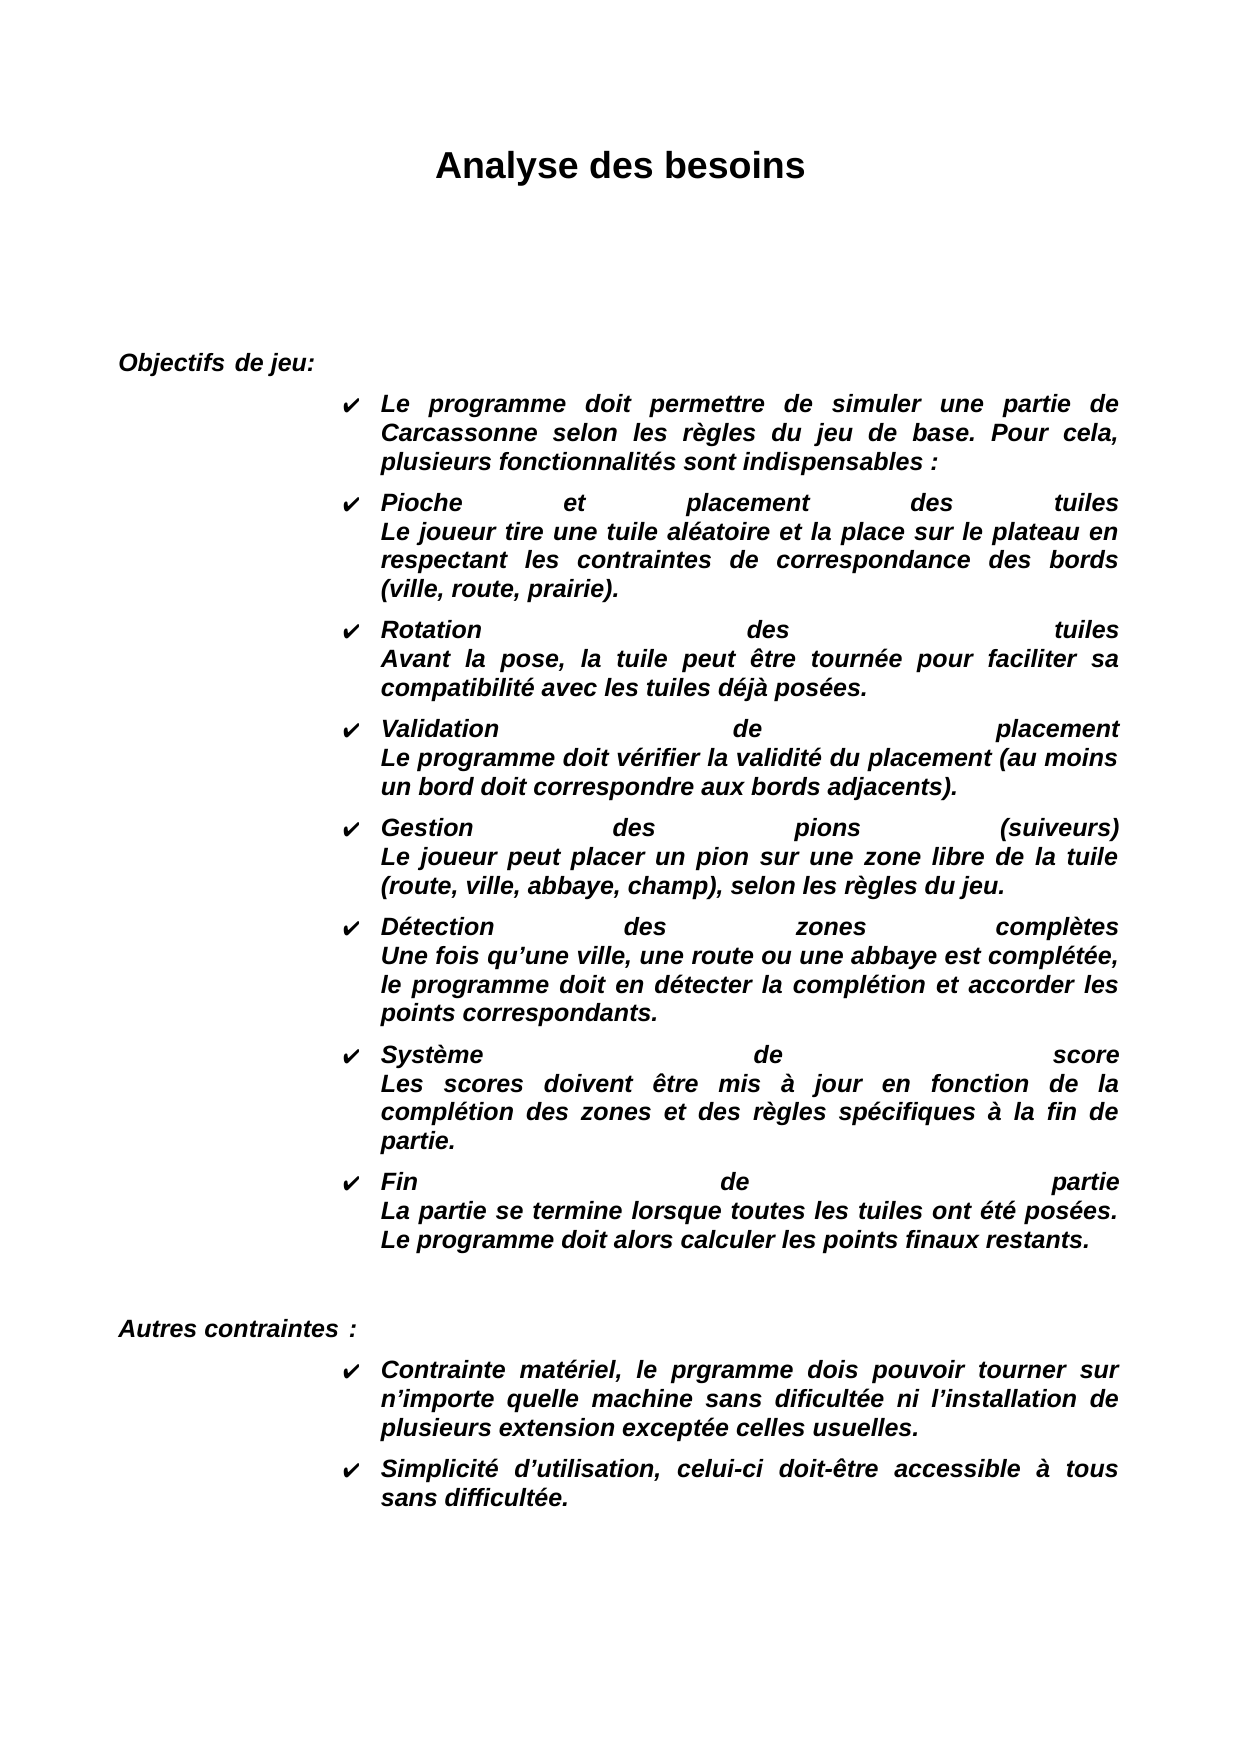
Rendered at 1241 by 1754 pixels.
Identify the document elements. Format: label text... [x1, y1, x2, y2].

subtitle Fin de partie La partie se termine lorsque toutes les tuiles ont été posées. Le programme doit alors calculer les points finaux restants. [343, 1167, 1122, 1254]
subtitle Pioche et placement des tuiles Le joueur tire une tuile aléatoire et la place sur le plateau en respectant les contraintes de correspondance des bords (ville, route, prairie). [343, 488, 1122, 603]
subtitle Le programme doit permettre de simuler une partie de Carcassonne selon les règles du jeu de base. Pour cela, plusieurs fonctionnalités sont indispensables : [343, 389, 1122, 475]
subtitle Autres contraintes : [118, 1314, 1122, 1342]
subtitle Système de score Les scores doivent être mis à jour en fonction de la complétion des zones et des règles spécifiques à la fin de partie. [343, 1040, 1122, 1155]
subtitle Contrainte matériel, le prgramme dois pouvoir tourner sur n’importe quelle machine sans dificultée ni l’installation de plusieurs extension exceptée celles usuelles. [343, 1355, 1122, 1441]
subtitle Validation de placement Le programme doit vérifier la validité du placement (au moins un bord doit correspondre aux bords adjacents). [343, 714, 1122, 801]
subtitle Rotation des tuiles Avant la pose, la tuile peut être tournée pour faciliter sa compatibilité avec les tuiles déjà posées. [343, 616, 1122, 702]
subtitle Analyse des besoins [118, 143, 1122, 186]
subtitle Objectifs de jeu: [118, 348, 1122, 377]
subtitle Détection des zones complètes Une fois qu’une ville, une route ou une abbaye est complétée, le programme doit en détecter la complétion et accorder les points correspondants. [343, 912, 1122, 1027]
subtitle Gestion des pions (suiveurs) Le joueur peut placer un pion sur une zone libre de la tuile (route, ville, abbaye, champ), selon les règles du jeu. [343, 813, 1122, 899]
subtitle Simplicité d’utilisation, celui-ci doit-être accessible à tous sans difficultée. [343, 1454, 1122, 1511]
